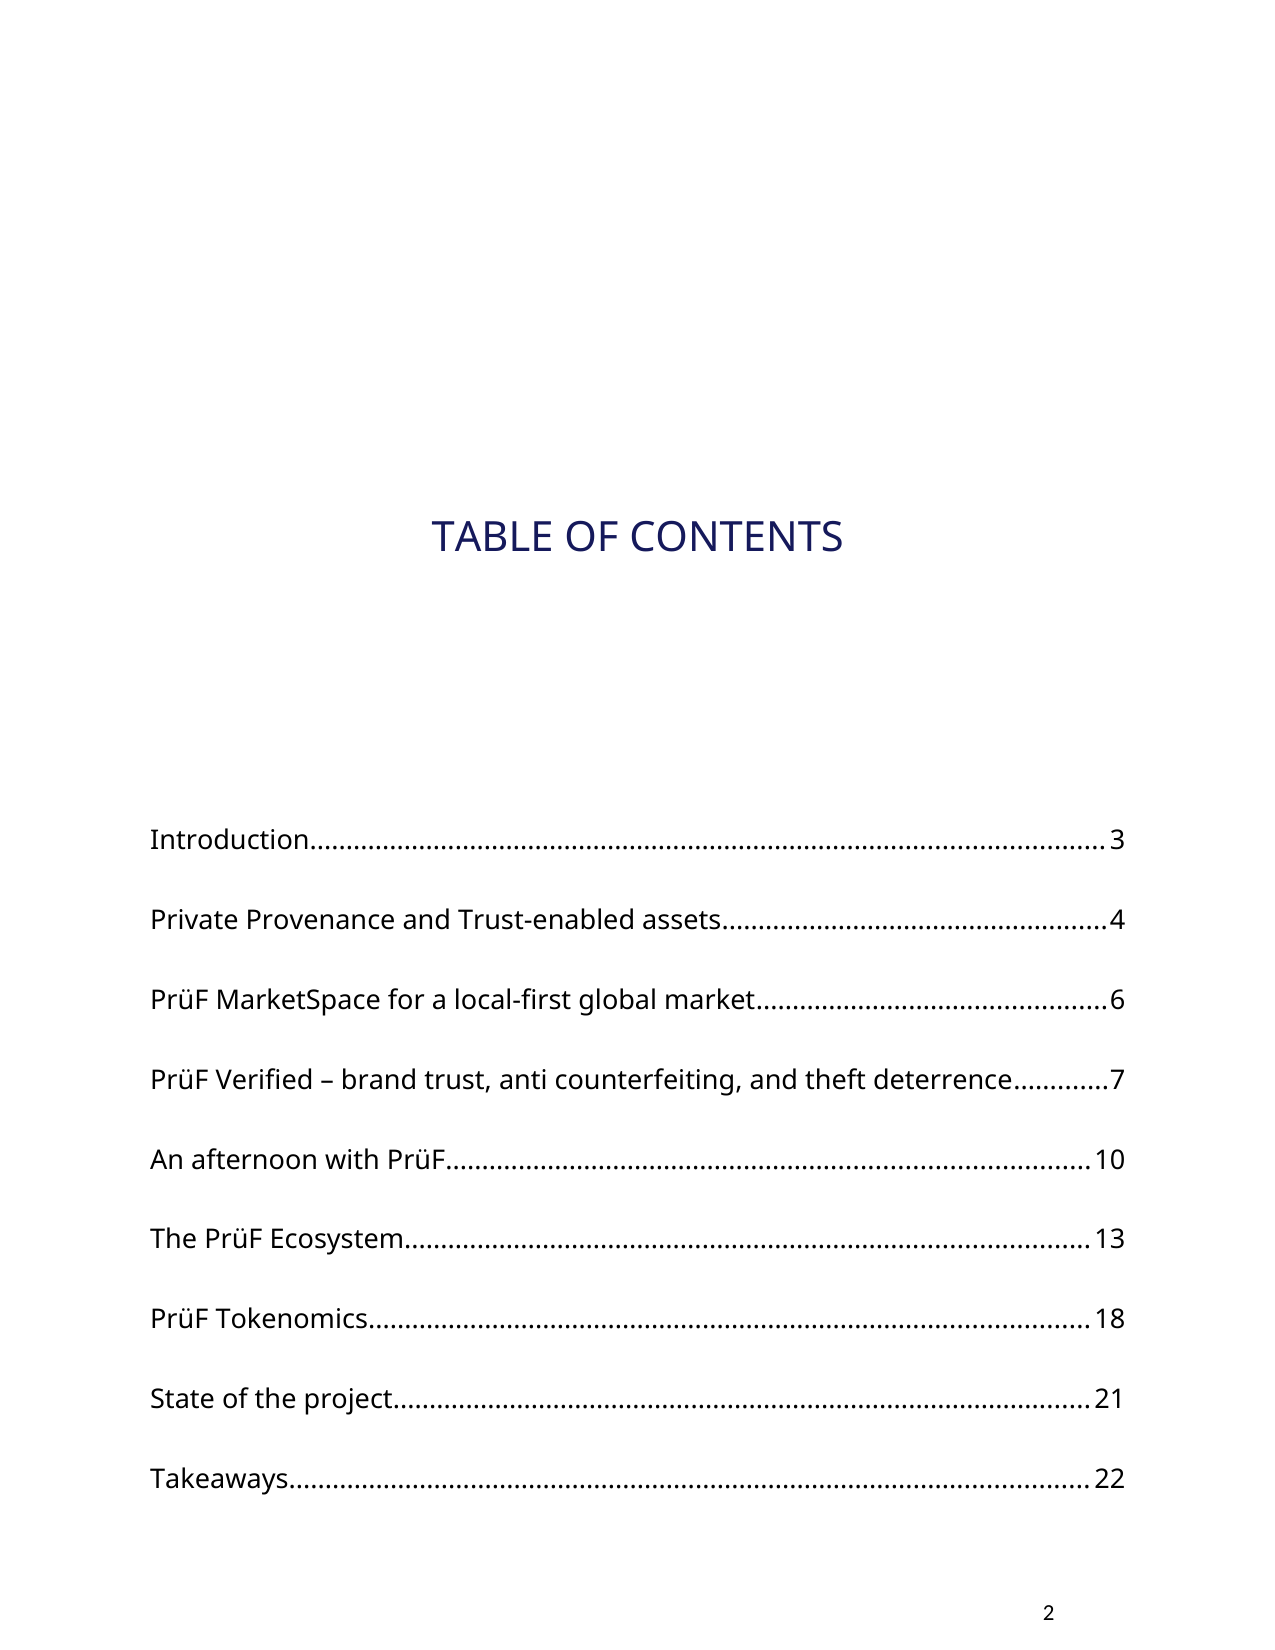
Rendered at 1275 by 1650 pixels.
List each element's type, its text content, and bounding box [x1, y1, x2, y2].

text The PrüF Ecosystem 13 [150, 1220, 1125, 1257]
text Takeaways 22 [150, 1460, 1125, 1497]
text PrüF MarketSpace for a local-first global market 6 [150, 980, 1125, 1017]
text Introduction 3 [150, 821, 1125, 857]
text PrüF Tokenomics 18 [150, 1300, 1125, 1337]
text Private Provenance and Trust-enabled assets 4 [150, 900, 1125, 937]
text An afternoon with PrüF 10 [150, 1140, 1125, 1177]
text State of the project 21 [150, 1380, 1125, 1417]
subtitle TABLE OF CONTENTS [150, 507, 1125, 564]
text PrüF Verified – brand trust, anti counterfeiting, and theft deterrence 7 [150, 1060, 1125, 1097]
